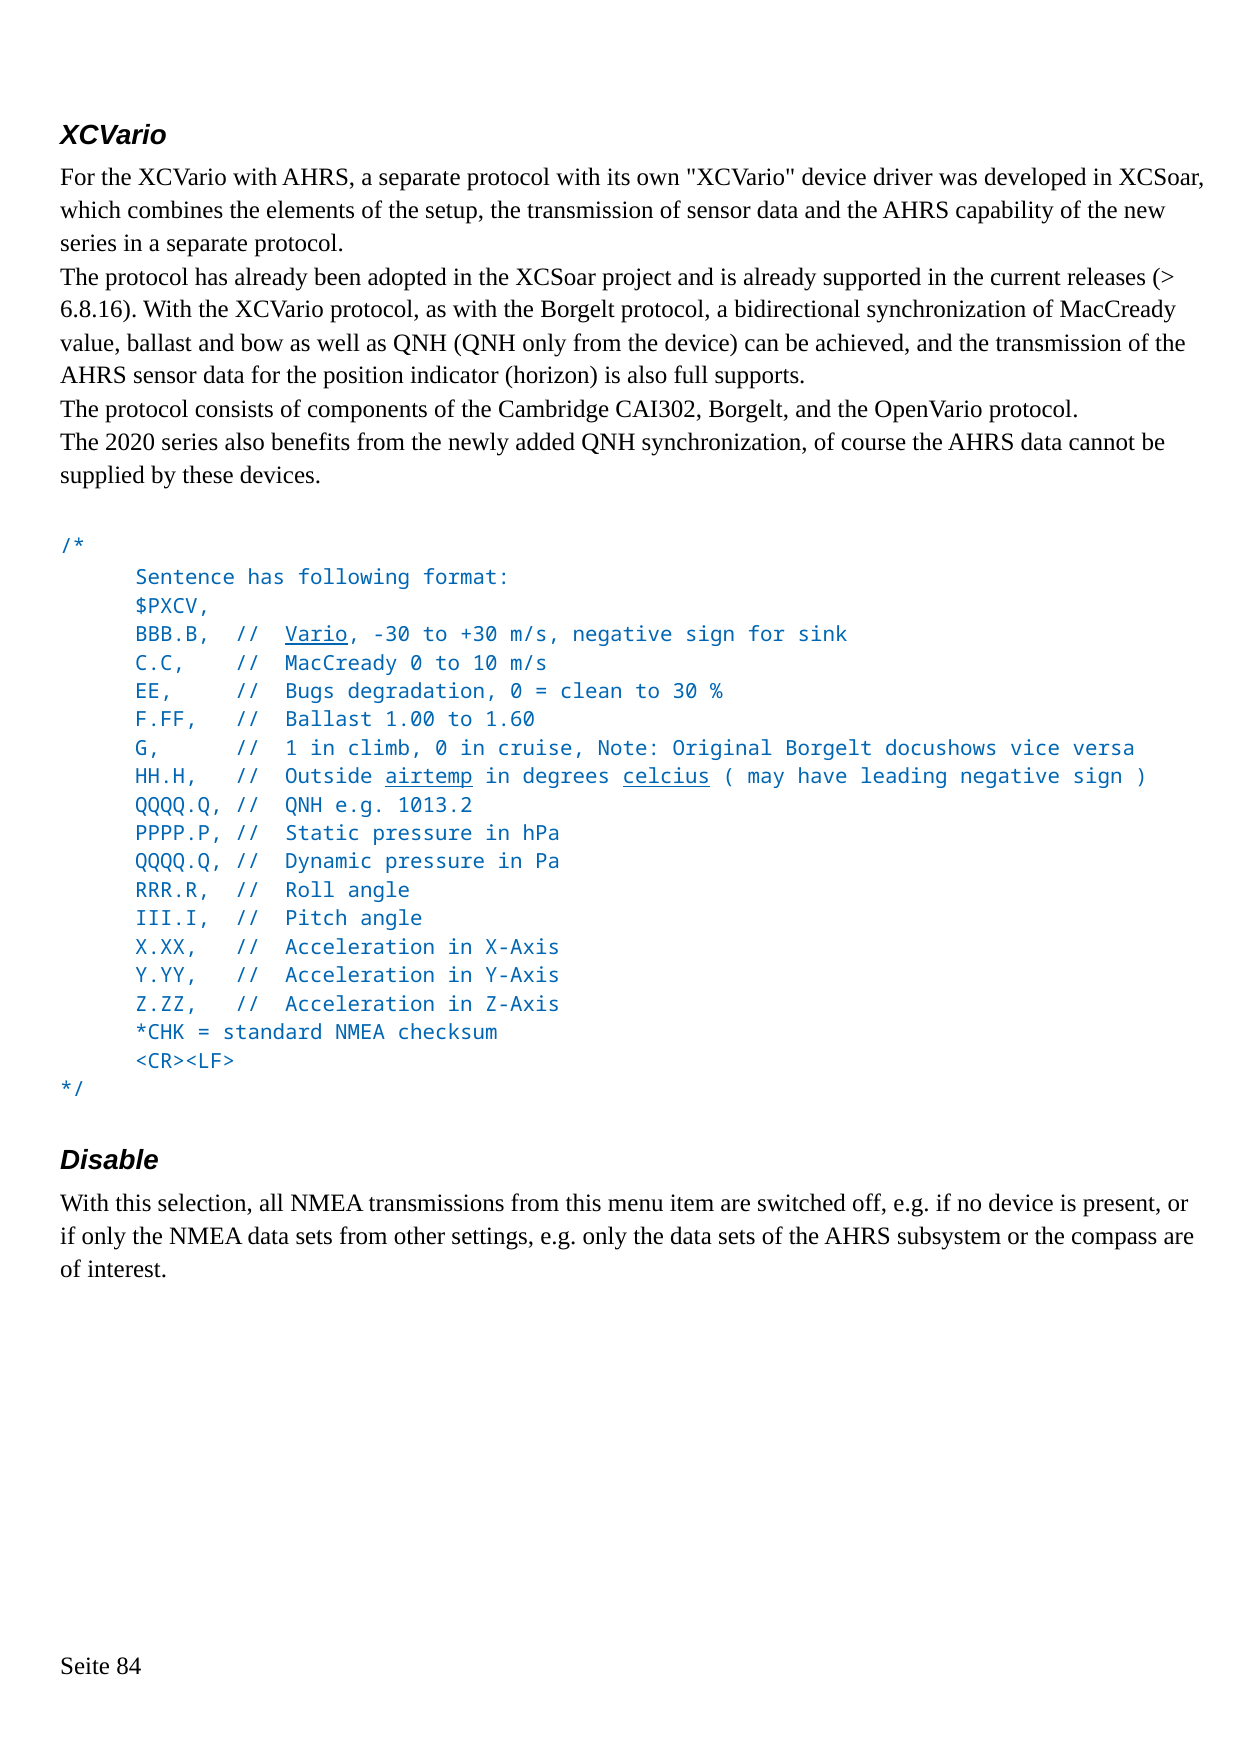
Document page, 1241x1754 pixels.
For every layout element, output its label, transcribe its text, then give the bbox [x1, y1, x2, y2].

subtitle Disable [60, 1143, 1207, 1175]
text */ [60, 1074, 1207, 1103]
text III.I, // Pitch angle [60, 903, 1207, 932]
text <CR><LF> [60, 1046, 1207, 1074]
text RRR.R, // Roll angle [60, 875, 1207, 903]
text With this selection, all NMEA transmissions from this menu item are switched off, e.g. if no device is present, or if only the NMEA data sets from other settings, e.g. only the data sets of the AHRS subsystem or the compass are of interest. [60, 1188, 1207, 1283]
text G, // 1 in climb, 0 in cruise, Note: Original Borgelt docushows vice versa [60, 733, 1207, 761]
text C.C, // MacCready 0 to 10 m/s [60, 648, 1207, 676]
text PPPP.P, // Static pressure in hPa [60, 818, 1207, 847]
text QQQQ.Q, // QNH e.g. 1013.2 [60, 790, 1207, 818]
text F.FF, // Ballast 1.00 to 1.60 [60, 704, 1207, 733]
text BBB.B, // Vario, -30 to +30 m/s, negative sign for sink [60, 619, 1207, 648]
text Z.ZZ, // Acceleration in Z-Axis [60, 989, 1207, 1017]
text QQQQ.Q, // Dynamic pressure in Pa [60, 847, 1207, 875]
text Y.YY, // Acceleration in Y-Axis [60, 960, 1207, 989]
text /* [60, 531, 1207, 559]
text *CHK = standard NMEA checksum [60, 1017, 1207, 1046]
subtitle XCVario [60, 118, 1207, 150]
text $PXCV, [60, 591, 1207, 619]
text EE, // Bugs degradation, 0 = clean to 30 % [60, 676, 1207, 704]
text X.XX, // Acceleration in X-Axis [60, 932, 1207, 960]
text HH.H, // Outside airtemp in degrees celcius ( may have leading negative sign ) [60, 761, 1207, 790]
text Sentence has following format: [60, 562, 1207, 591]
text For the XCVario with AHRS, a separate protocol with its own "XCVario" device driver was developed in XCSoar, which combines the elements of the setup, the transmission of sensor data and the AHRS capability of the new series in a separate protocol. The protocol has already been adopted in the XCSoar project and is already supported in the current releases (> 6.8.16). With the XCVario protocol, as with the Borgelt protocol, a bidirectional synchronization of MacCready value, ballast and bow as well as QNH (QNH only from the device) can be achieved, and the transmission of the AHRS sensor data for the position indicator (horizon) is also full supports. The protocol consists of components of the Cambridge CAI302, Borgelt, and the OpenVario protocol. The 2020 series also benefits from the newly added QNH synchronization, of course the AHRS data cannot be supplied by these devices. [60, 162, 1207, 488]
